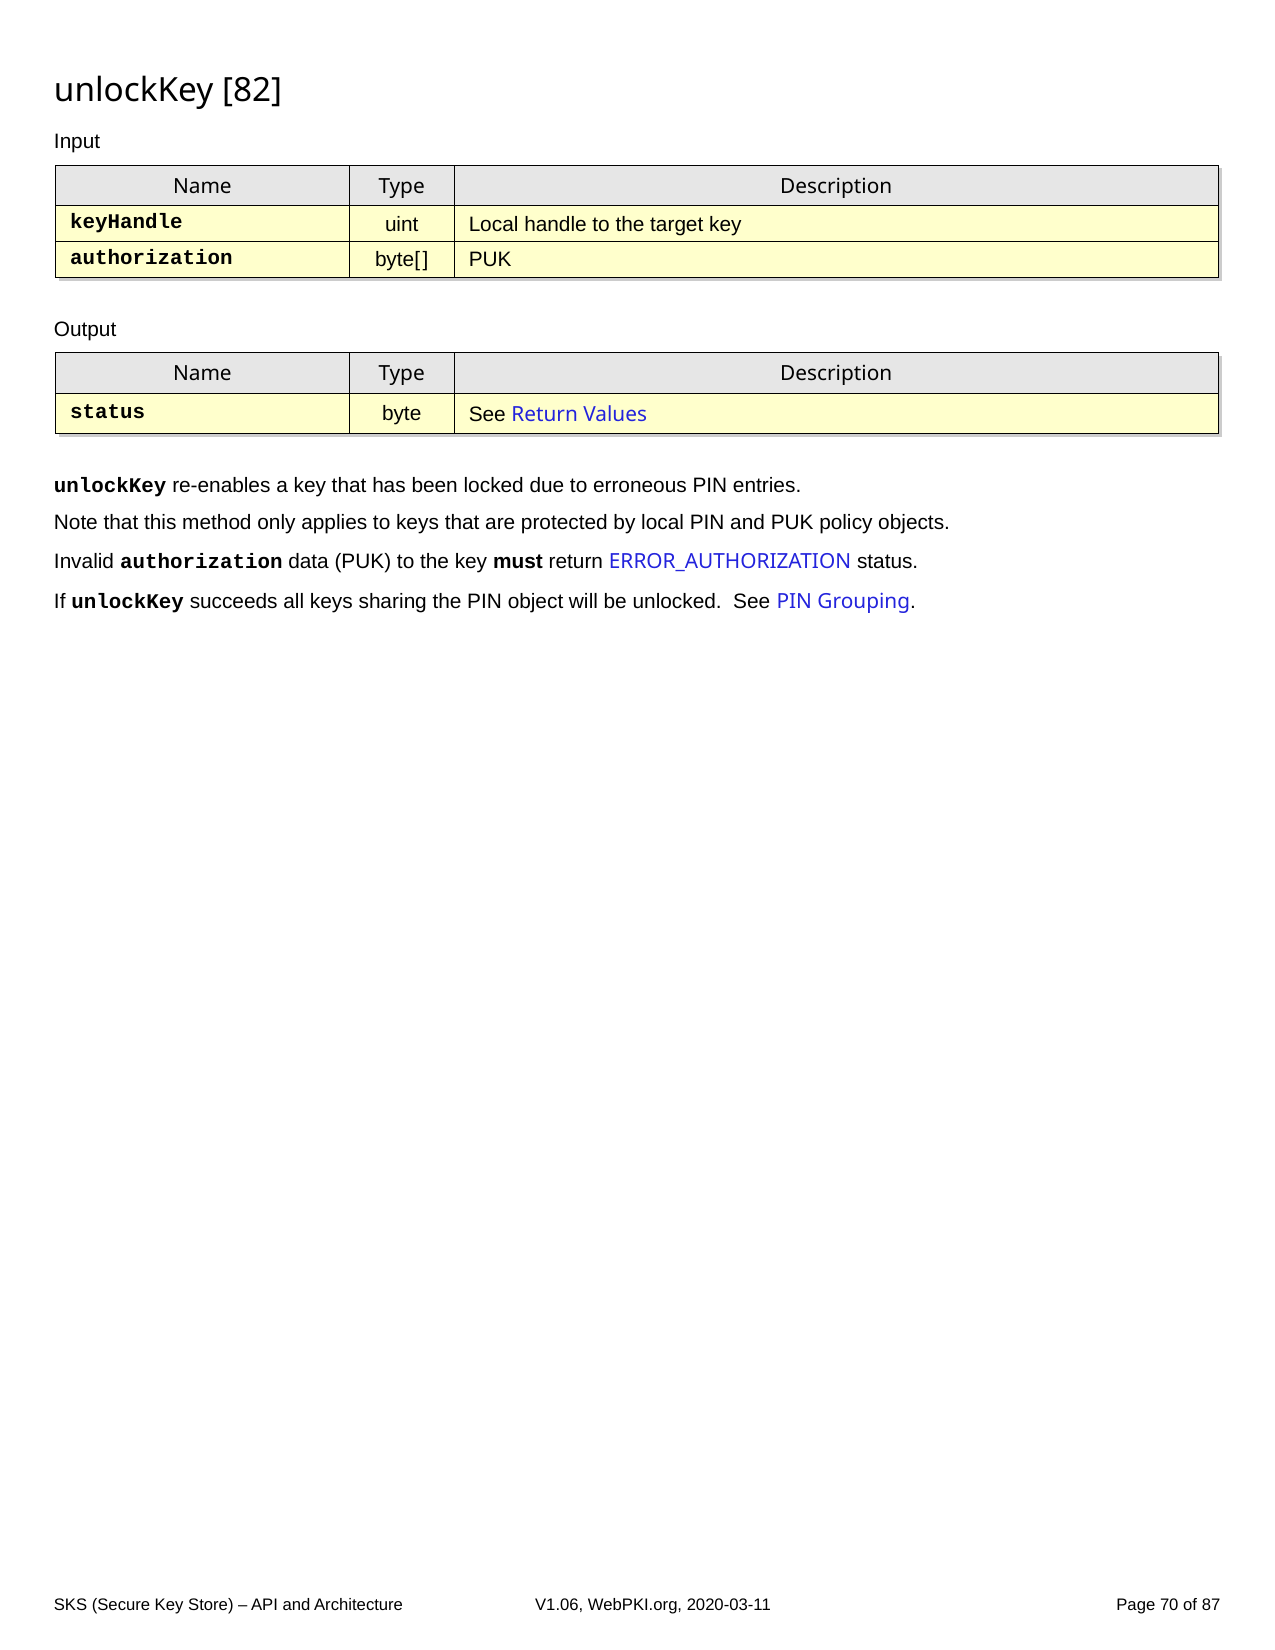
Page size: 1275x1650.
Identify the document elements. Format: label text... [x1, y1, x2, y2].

subtitle unlockKey [82] [54, 66, 1221, 111]
text Output [54, 317, 1221, 341]
table_cell status [56, 394, 349, 433]
text Input [54, 129, 1221, 153]
table_header Description [455, 353, 1218, 393]
table_header Type [350, 166, 454, 205]
table_cell byte [350, 394, 454, 433]
text Invalid authorization data (PUK) to the key must return ERROR_AUTHORIZATION status. [54, 546, 1221, 574]
table_header Name [56, 166, 349, 205]
text unlockKey re-enables a key that has been locked due to erroneous PIN entries. [54, 472, 1221, 498]
table_cell See Return Values [455, 394, 1218, 433]
text Note that this method only applies to keys that are protected by local PIN and PUK policy objects. [54, 510, 1221, 534]
table_cell authorization [56, 242, 349, 277]
text If unlockKey succeeds all keys sharing the PIN object will be unlocked. See PIN Grouping. [54, 586, 1221, 615]
table_cell Local handle to the target key [455, 206, 1218, 241]
table_header Name [56, 353, 349, 393]
table_header Type [350, 353, 454, 393]
table_cell byte⁮[ ] [350, 242, 454, 277]
table_header Description [455, 166, 1218, 205]
table_cell PUK [455, 242, 1218, 277]
table_cell uint [350, 206, 454, 241]
table_cell keyHandle [56, 206, 349, 241]
